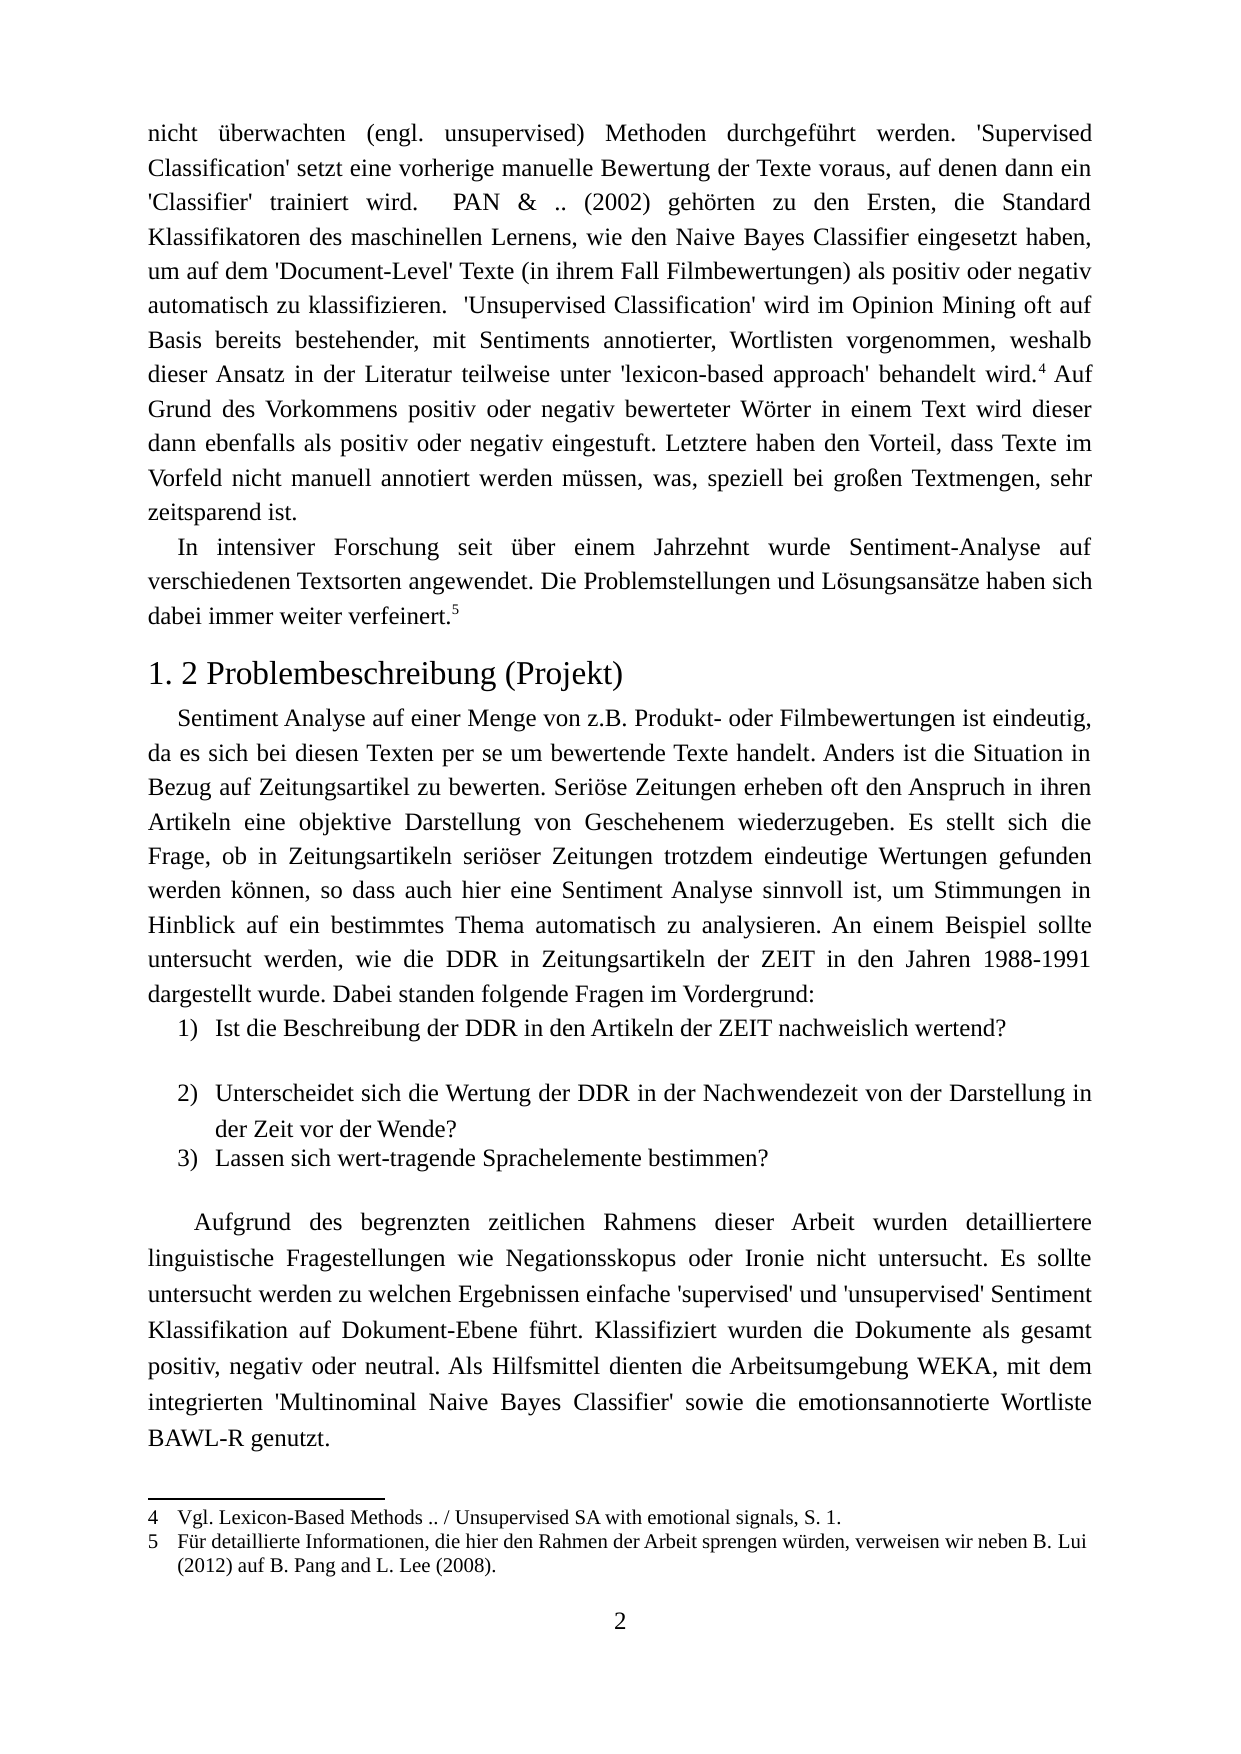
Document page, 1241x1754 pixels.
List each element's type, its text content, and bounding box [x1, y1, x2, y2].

table_cell [148, 1143, 215, 1207]
text 1. 2 Problembeschreibung (Projekt) [148, 653, 1093, 691]
text Aufgrund des begrenzten zeitlichen Rahmens dieser Arbeit wurden detailliertere linguistische Fragestellungen wie Negationsskopus oder Ironie nicht untersucht. Es sollte untersucht werden zu welchen Ergebnissen einfache 'supervised' und 'unsupervised' Sentiment Klassifikation auf Dokument-Ebene führt. Klassifiziert wurden die Dokumente als gesamt positiv, negativ oder neutral. Als Hilfsmittel dienten die Arbeitsumgebung WEKA, mit dem integrierten 'Multinominal Naive Bayes Classifier' sowie die emotionsannotierte Wortliste BAWL-R genutzt. [148, 1207, 1093, 1452]
table_cell Unterscheidet sich die Wertung der DDR in der Nachwendezeit von der Darstellung in der Zeit vor der Wende? [215, 1078, 1093, 1143]
text Sentiment Analyse auf einer Menge von z.B. Produkt- oder Filmbewertungen ist eindeutig, da es sich bei diesen Texten per se um bewertende Texte handelt. Anders ist die Situation in Bezug auf Zeitungsartikel zu bewerten. Seriöse Zeitungen erheben oft den Anspruch in ihren Artikeln eine objektive Darstellung von Geschehenem wiederzugeben. Es stellt sich die Frage, ob in Zeitungsartikeln seriöser Zeitungen trotzdem eindeutige Wertungen gefunden werden können, so dass auch hier eine Sentiment Analyse sinnvoll ist, um Stimmungen in Hinblick auf ein bestimmtes Thema automatisch zu analysieren. An einem Beispiel sollte untersucht werden, wie die DDR in Zeitungsartikeln der ZEIT in den Jahren 1988-1991 dargestellt wurde. Dabei standen folgende Fragen im Vordergrund: [148, 703, 1093, 1008]
text In intensiver Forschung seit über einem Jahrzehnt wurde Sentiment-Analyse auf verschiedenen Textsorten angewendet. Die Problemstellungen und Lösungsansätze haben sich dabei immer weiter verfeinert. [148, 532, 1093, 629]
text Vgl. Lexicon-Based Methods .. / Unsupervised SA with emotional signals, S. 1. [148, 1505, 1093, 1529]
table_cell [148, 1078, 215, 1143]
table_cell Lassen sich wert-tragende Sprachelemente bestimmen? [215, 1143, 1093, 1207]
table_header Ist die Beschreibung der DDR in den Artikeln der ZEIT nachweislich wertend? [215, 1014, 1093, 1078]
text Für detaillierte Informationen, die hier den Rahmen der Arbeit sprengen würden, verweisen wir neben B. Lui (2012) auf B. Pang and L. Lee (2008). [148, 1529, 1093, 1577]
table_header [148, 1014, 215, 1078]
text nicht überwachten (engl. unsupervised) Methoden durchgeführt werden. 'Supervised Classification' setzt eine vorherige manuelle Bewertung der Texte voraus, auf denen dann ein 'Classifier' trainiert wird. PAN & .. (2002) gehörten zu den Ersten, die Standard Klassifikatoren des maschinellen Lernens, wie den Naive Bayes Classifier eingesetzt haben, um auf dem 'Document-Level' Texte (in ihrem Fall Filmbewertungen) als positiv oder negativ automatisch zu klassifizieren. 'Unsupervised Classification' wird im Opinion Mining oft auf Basis bereits bestehender, mit Sentiments annotierter, Wortlisten vorgenommen, weshalb dieser Ansatz in der Literatur teilweise unter 'lexicon-based approach' behandelt wird. Auf Grund des Vorkommens positiv oder negativ bewerteter Wörter in einem Text wird dieser dann ebenfalls als positiv oder negativ eingestuft. Letztere haben den Vorteil, dass Texte im Vorfeld nicht manuell annotiert werden müssen, was, speziell bei großen Textmengen, sehr zeitsparend ist. [148, 118, 1093, 526]
